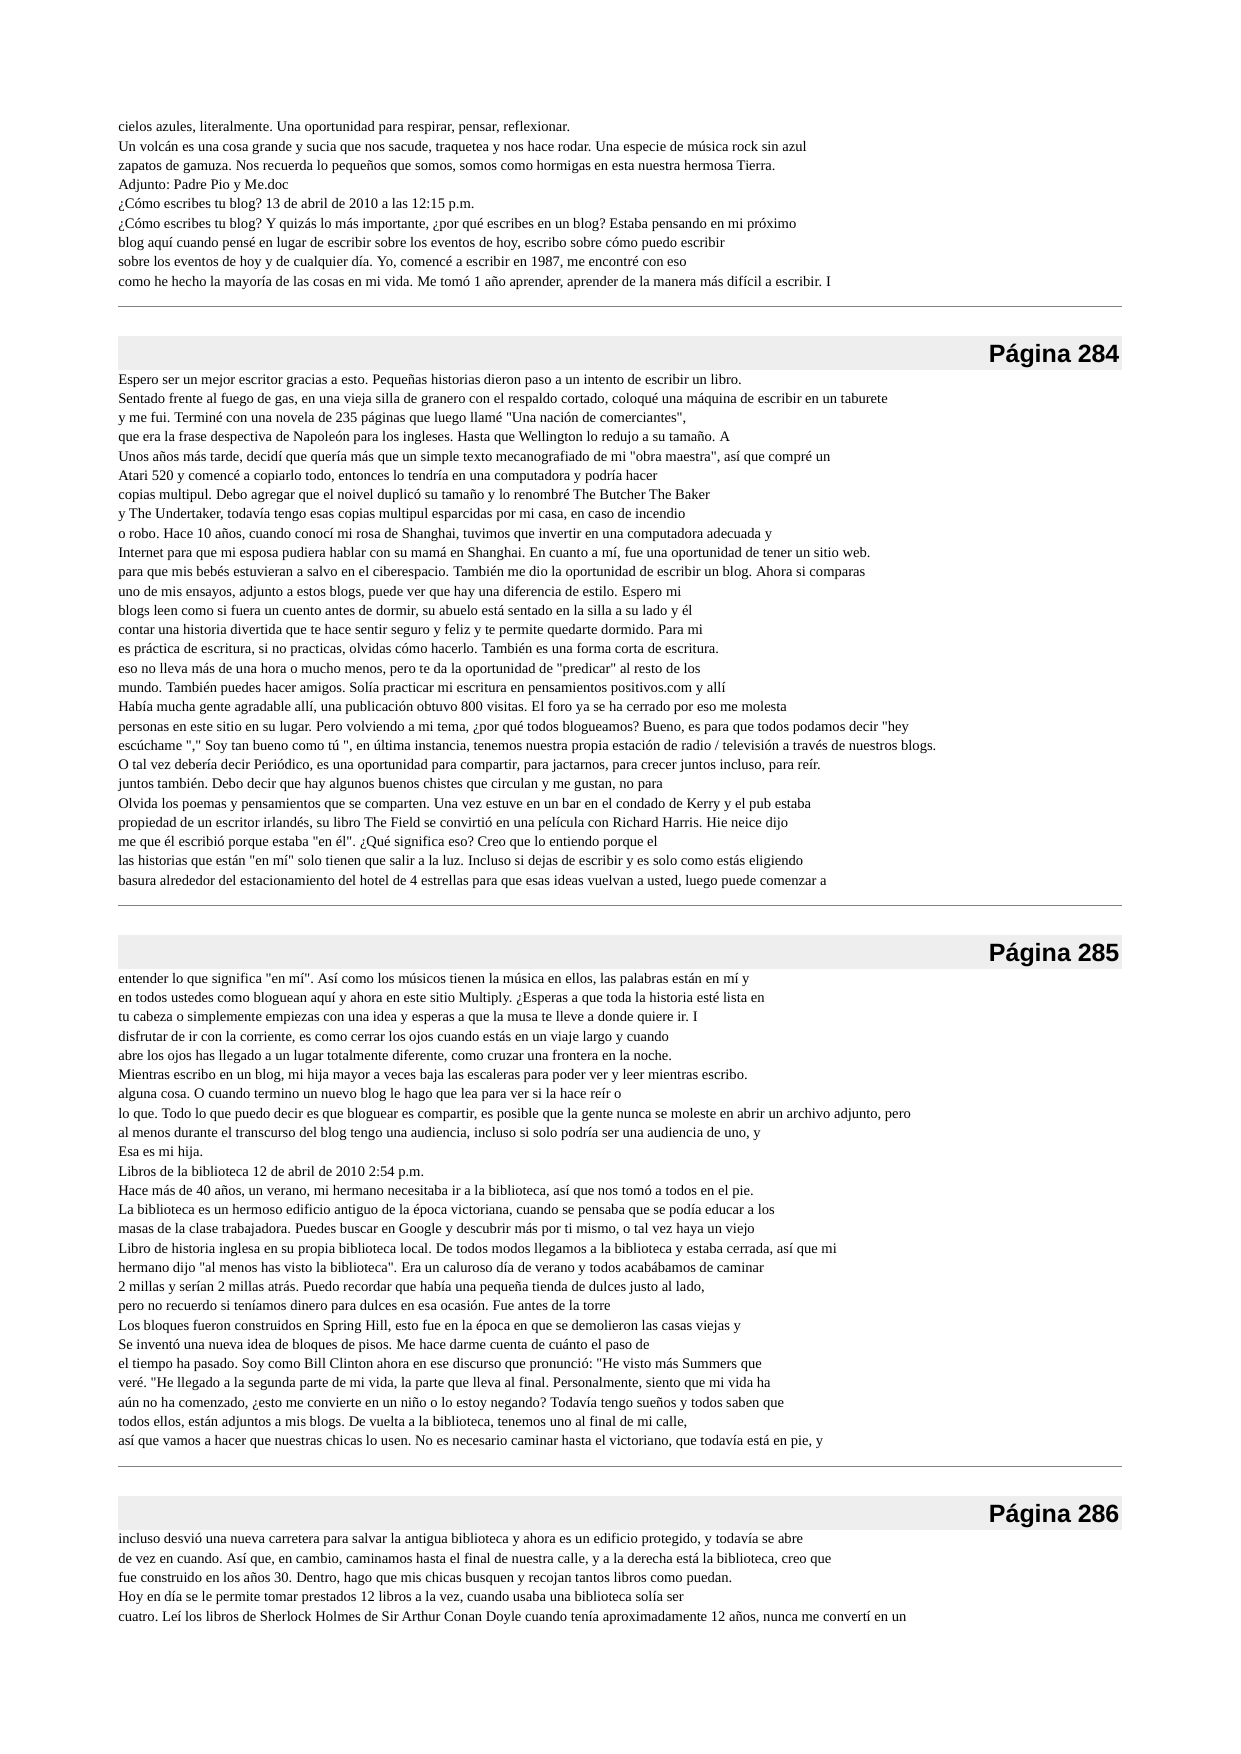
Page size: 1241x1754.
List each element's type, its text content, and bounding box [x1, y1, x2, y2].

text zapatos de gamuza. Nos recuerda lo pequeños que somos, somos como hormigas en esta nuestra hermosa Tierra. [118, 157, 1122, 173]
text disfrutar de ir con la corriente, es como cerrar los ojos cuando estás en un viaje largo y cuando [118, 1027, 1122, 1044]
text alguna cosa. O cuando termino un nuevo blog le hago que lea para ver si la hace reír o [118, 1085, 1122, 1102]
text Hoy en día se le permite tomar prestados 12 libros a la vez, cuando usaba una biblioteca solía ser [118, 1588, 1122, 1605]
text Libros de la biblioteca 12 de abril de 2010 2:54 p.m. [118, 1162, 1122, 1179]
text contar una historia divertida que te hace sentir seguro y feliz y te permite quedarte dormido. Para mi [118, 621, 1122, 638]
text uno de mis ensayos, adjunto a estos blogs, puede ver que hay una diferencia de estilo. Espero mi [118, 582, 1122, 599]
table_header Página 284 [118, 336, 1122, 370]
text Adjunto: Padre Pio y Me.doc [118, 176, 1122, 193]
text Espero ser un mejor escritor gracias a esto. Pequeñas historias dieron paso a un intento de escribir un libro. [118, 370, 1122, 387]
text que era la frase despectiva de Napoleón para los ingleses. Hasta que Wellington lo redujo a su tamaño. A [118, 428, 1122, 445]
text así que vamos a hacer que nuestras chicas lo usen. No es necesario caminar hasta el victoriano, que todavía está en pie, y [118, 1432, 1122, 1449]
text pero no recuerdo si teníamos dinero para dulces en esa ocasión. Fue antes de la torre [118, 1297, 1122, 1314]
text basura alrededor del estacionamiento del hotel de 4 estrellas para que esas ideas vuelvan a usted, luego puede comenzar a [118, 871, 1122, 888]
text Olvida los poemas y pensamientos que se comparten. Una vez estuve en un bar en el condado de Kerry y el pub estaba [118, 794, 1122, 811]
text Libro de historia inglesa en su propia biblioteca local. De todos modos llegamos a la biblioteca y estaba cerrada, así que mi [118, 1239, 1122, 1256]
text sobre los eventos de hoy y de cualquier día. Yo, comencé a escribir en 1987, me encontré con eso [118, 253, 1122, 270]
text Atari 520 y comencé a copiarlo todo, entonces lo tendría en una computadora y podría hacer [118, 467, 1122, 483]
text hermano dijo "al menos has visto la biblioteca". Era un caluroso día de verano y todos acabábamos de caminar [118, 1259, 1122, 1275]
text de vez en cuando. Así que, en cambio, caminamos hasta el final de nuestra calle, y a la derecha está la biblioteca, creo que [118, 1549, 1122, 1566]
text Esa es mi hija. [118, 1143, 1122, 1160]
text 2 millas y serían 2 millas atrás. Puedo recordar que había una pequeña tienda de dulces justo al lado, [118, 1278, 1122, 1295]
text escúchame "," Soy tan bueno como tú ", en última instancia, tenemos nuestra propia estación de radio / televisión a través de nuestros blogs. [118, 737, 1122, 753]
text y The Undertaker, todavía tengo esas copias multipul esparcidas por mi casa, en caso de incendio [118, 505, 1122, 522]
text mundo. También puedes hacer amigos. Solía ​​practicar mi escritura en pensamientos positivos.com y allí [118, 679, 1122, 696]
text Internet para que mi esposa pudiera hablar con su mamá en Shanghai. En cuanto a mí, fue una oportunidad de tener un sitio web. [118, 544, 1122, 561]
text como he hecho la mayoría de las cosas en mi vida. Me tomó 1 año aprender, aprender de la manera más difícil a escribir. I [118, 272, 1122, 289]
text ¿Cómo escribes tu blog? 13 de abril de 2010 a las 12:15 p.m. [118, 195, 1122, 212]
text me que él escribió porque estaba "en él". ¿Qué significa eso? Creo que lo entiendo porque el [118, 833, 1122, 850]
text y me fui. Terminé con una novela de 235 páginas que luego llamé "Una nación de comerciantes", [118, 409, 1122, 426]
text abre los ojos has llegado a un lugar totalmente diferente, como cruzar una frontera en la noche. [118, 1047, 1122, 1063]
text Sentado frente al fuego de gas, en una vieja silla de granero con el respaldo cortado, coloqué una máquina de escribir en un taburete [118, 390, 1122, 406]
text tu cabeza o simplemente empiezas con una idea y esperas a que la musa te lleve a donde quiere ir. I [118, 1008, 1122, 1025]
text ¿Cómo escribes tu blog? Y quizás lo más importante, ¿por qué escribes en un blog? Estaba pensando en mi próximo [118, 214, 1122, 231]
text Hace más de 40 años, un verano, mi hermano necesitaba ir a la biblioteca, así que nos tomó a todos en el pie. [118, 1182, 1122, 1198]
text masas de la clase trabajadora. Puedes buscar en Google y descubrir más por ti mismo, o tal vez haya un viejo [118, 1220, 1122, 1237]
text blogs leen como si fuera un cuento antes de dormir, su abuelo está sentado en la silla a su lado y él [118, 602, 1122, 618]
text entender lo que significa "en mí". Así como los músicos tienen la música en ellos, las palabras están en mí y [118, 969, 1122, 986]
text personas en este sitio en su lugar. Pero volviendo a mi tema, ¿por qué todos blogueamos? Bueno, es para que todos podamos decir "hey [118, 717, 1122, 734]
text Los bloques fueron construidos en Spring Hill, esto fue en la época en que se demolieron las casas viejas y [118, 1316, 1122, 1333]
text eso no lleva más de una hora o mucho menos, pero te da la oportunidad de "predicar" al resto de los [118, 659, 1122, 676]
text el tiempo ha pasado. Soy como Bill Clinton ahora en ese discurso que pronunció: "He visto más Summers que [118, 1355, 1122, 1372]
text Había mucha gente agradable allí, una publicación obtuvo 800 visitas. El foro ya se ha cerrado por eso me molesta [118, 698, 1122, 715]
text al menos durante el transcurso del blog tengo una audiencia, incluso si solo podría ser una audiencia de uno, y [118, 1124, 1122, 1141]
text Unos años más tarde, decidí que quería más que un simple texto mecanografiado de mi "obra maestra", así que compré un [118, 447, 1122, 464]
text La biblioteca es un hermoso edificio antiguo de la época victoriana, cuando se pensaba que se podía educar a los [118, 1201, 1122, 1218]
text Se inventó una nueva idea de bloques de pisos. Me hace darme cuenta de cuánto el paso de [118, 1336, 1122, 1352]
text Un volcán es una cosa grande y sucia que nos sacude, traquetea y nos hace rodar. Una especie de música rock sin azul [118, 137, 1122, 154]
text veré. "He llegado a la segunda parte de mi vida, la parte que lleva al final. Personalmente, siento que mi vida ha [118, 1374, 1122, 1391]
text juntos también. Debo decir que hay algunos buenos chistes que circulan y me gustan, no para [118, 775, 1122, 792]
text Mientras escribo en un blog, mi hija mayor a veces baja las escaleras para poder ver y leer mientras escribo. [118, 1066, 1122, 1083]
text cielos azules, literalmente. Una oportunidad para respirar, pensar, reflexionar. [118, 118, 1122, 135]
text O tal vez debería decir Periódico, es una oportunidad para compartir, para jactarnos, para crecer juntos incluso, para reír. [118, 756, 1122, 773]
text lo que. Todo lo que puedo decir es que bloguear es compartir, es posible que la gente nunca se moleste en abrir un archivo adjunto, pero [118, 1104, 1122, 1121]
text incluso desvió una nueva carretera para salvar la antigua biblioteca y ahora es un edificio protegido, y todavía se abre [118, 1530, 1122, 1547]
text copias multipul. Debo agregar que el noivel duplicó su tamaño y lo renombré The Butcher The Baker [118, 486, 1122, 503]
text blog aquí cuando pensé en lugar de escribir sobre los eventos de hoy, escribo sobre cómo puedo escribir [118, 234, 1122, 251]
text cuatro. Leí los libros de Sherlock Holmes de Sir Arthur Conan Doyle cuando tenía aproximadamente 12 años, nunca me convertí en un [118, 1607, 1122, 1624]
text en todos ustedes como bloguean aquí y ahora en este sitio Multiply. ¿Esperas a que toda la historia esté lista en [118, 989, 1122, 1006]
text o robo. Hace 10 años, cuando conocí mi rosa de Shanghai, tuvimos que invertir en una computadora adecuada y [118, 524, 1122, 541]
text para que mis bebés estuvieran a salvo en el ciberespacio. También me dio la oportunidad de escribir un blog. Ahora si comparas [118, 563, 1122, 580]
text fue construido en los años 30. Dentro, hago que mis chicas busquen y recojan tantos libros como puedan. [118, 1569, 1122, 1586]
text es práctica de escritura, si no practicas, olvidas cómo hacerlo. También es una forma corta de escritura. [118, 640, 1122, 657]
table_header Página 286 [118, 1496, 1122, 1530]
table_header Página 285 [118, 935, 1122, 969]
text propiedad de un escritor irlandés, su libro The Field se convirtió en una película con Richard Harris. Hie neice dijo [118, 814, 1122, 830]
text aún no ha comenzado, ¿esto me convierte en un niño o lo estoy negando? Todavía tengo sueños y todos saben que [118, 1393, 1122, 1410]
text todos ellos, están adjuntos a mis blogs. De vuelta a la biblioteca, tenemos uno al final de mi calle, [118, 1413, 1122, 1429]
text las historias que están "en mí" solo tienen que salir a la luz. Incluso si dejas de escribir y es solo como estás eligiendo [118, 852, 1122, 869]
